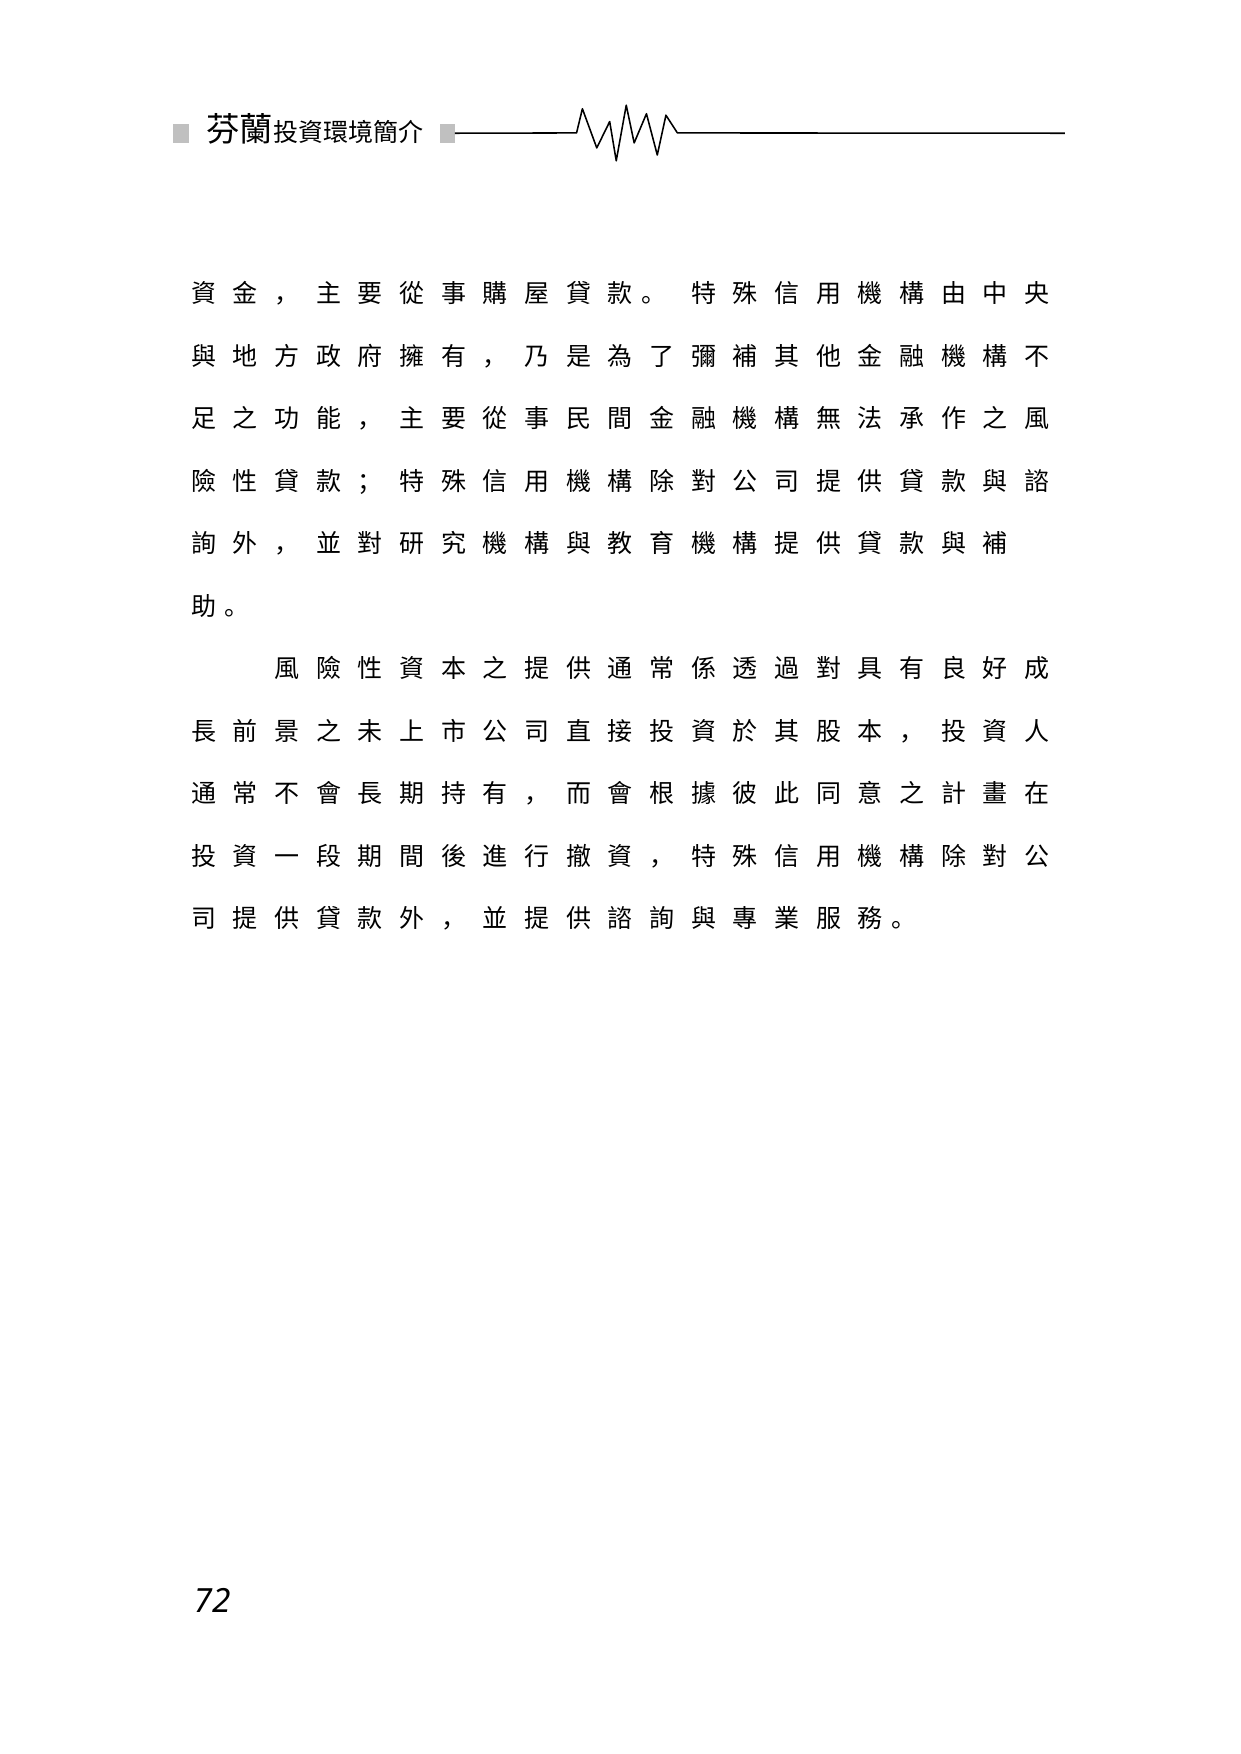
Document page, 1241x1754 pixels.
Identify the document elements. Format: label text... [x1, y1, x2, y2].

text 資金，主要從事購屋貸款。特殊信用機構由中央與地方政府擁有，乃是為了彌補其他金融機構不足之功能，主要從事民間金融機構無法承作之風險性貸款；特殊信用機構除對公司提供貸款與諮詢外，並對研究機構與教育機構提供貸款與補助。 [183, 250, 1058, 625]
text 風險性資本之提供通常係透過對具有良好成長前景之未上市公司直接投資於其股本，投資人通常不會長期持有，而會根據彼此同意之計畫在投資一段期間後進行撤資，特殊信用機構除對公司提供貸款外，並提供諮詢與專業服務。 [183, 625, 1058, 938]
